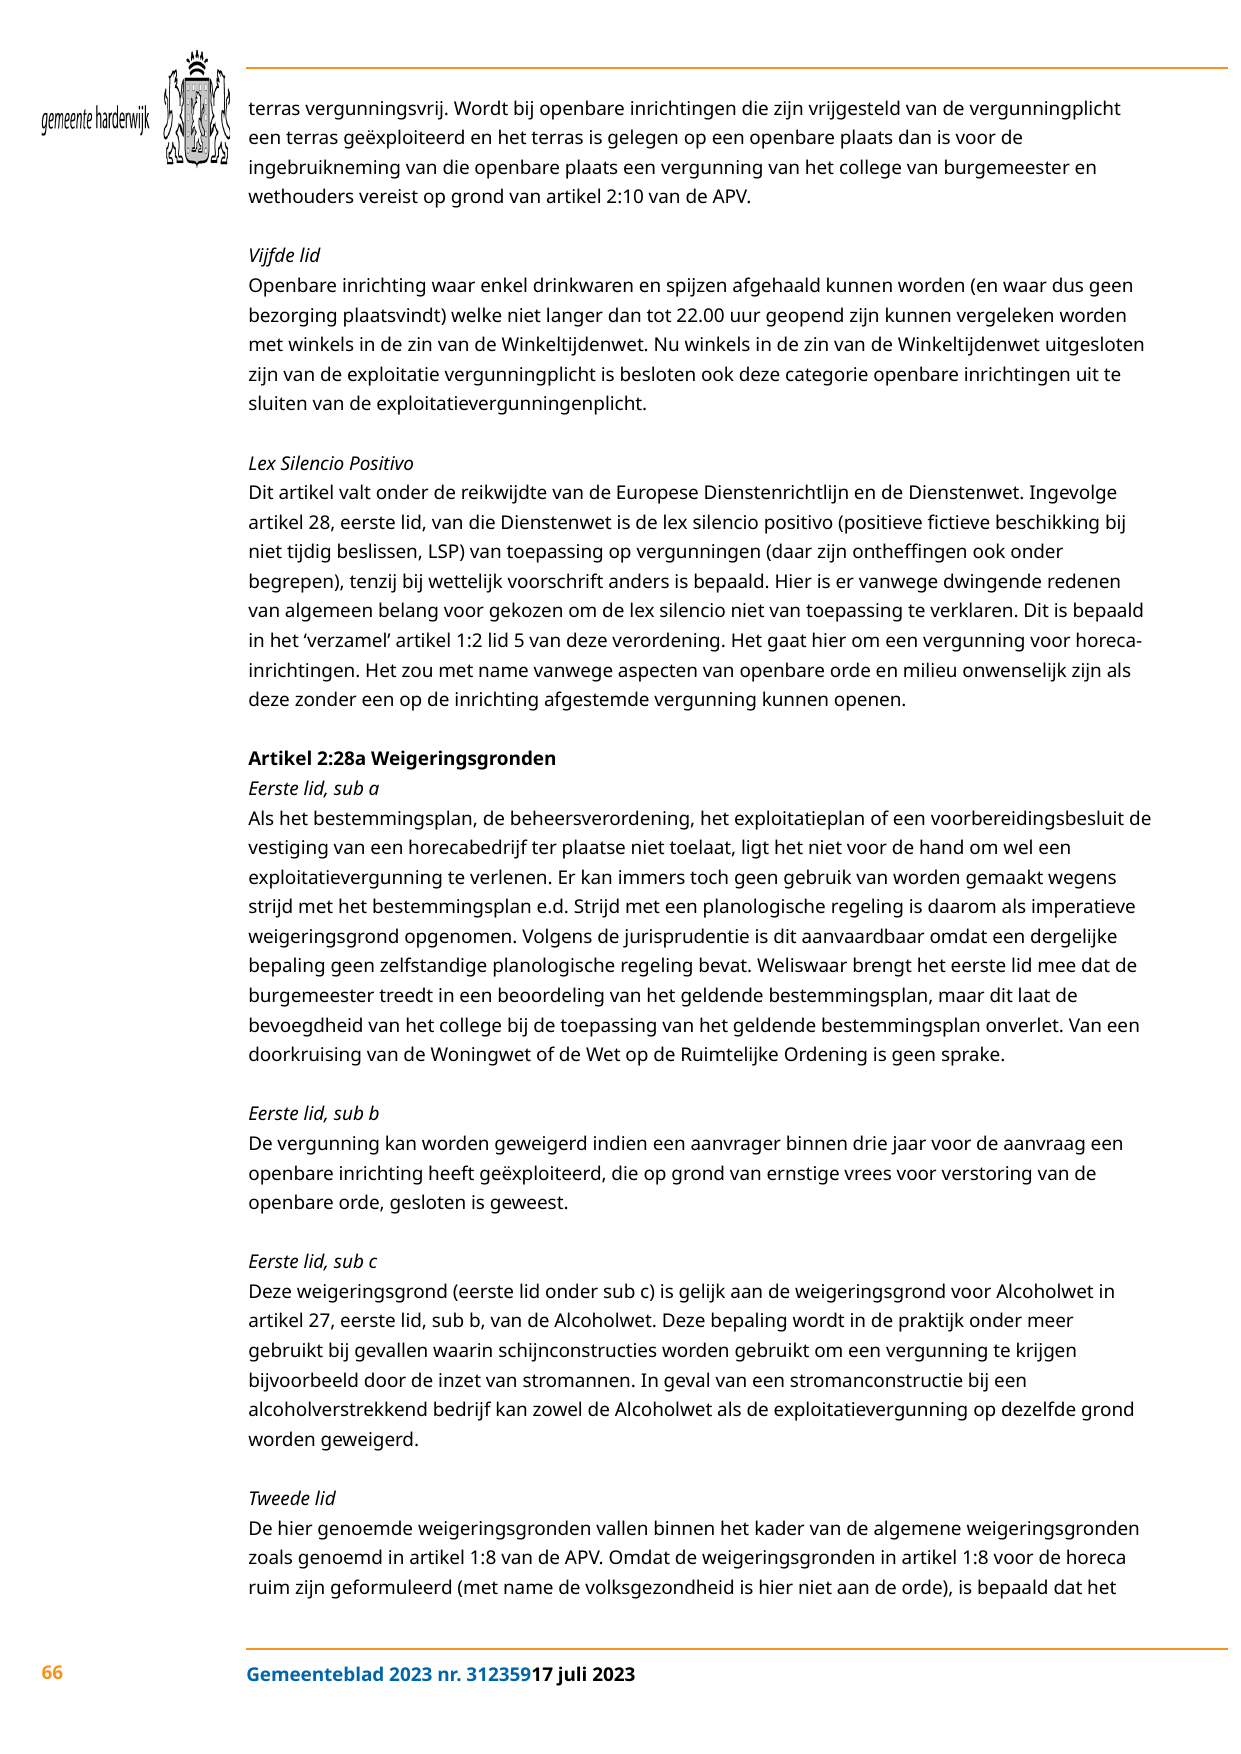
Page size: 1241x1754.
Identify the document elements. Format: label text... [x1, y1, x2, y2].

text terras vergunningsvrij. Wordt bij openbare inrichtingen die zijn vrijgesteld van de vergunningplicht een terras geëxploiteerd en het terras is gelegen op een openbare plaats dan is voor de ingebruikneming van die openbare plaats een vergunning van het college van burgemeester en wethouders vereist op grond van artikel 2:10 van de APV. [248, 95, 1152, 209]
text Tweede lid [248, 1485, 1152, 1511]
text Als het bestemmingsplan, de beheersverordening, het exploitatieplan of een voorbereidingsbesluit de vestiging van een horecabedrijf ter plaatse niet toelaat, ligt het niet voor de hand om wel een exploitatievergunning te verlenen. Er kan immers toch geen gebruik van worden gemaakt wegens strijd met het bestemmingsplan e.d. Strijd met een planologische regeling is daarom als imperatieve weigeringsgrond opgenomen. Volgens de jurisprudentie is dit aanvaardbaar omdat een dergelijke bepaling geen zelfstandige planologische regeling bevat. Weliswaar brengt het eerste lid mee dat de burgemeester treedt in een beoordeling van het geldende bestemmingsplan, maar dit laat de bevoegdheid van het college bij de toepassing van het geldende bestemmingsplan onverlet. Van een doorkruising van de Woningwet of de Wet op de Ruimtelijke Ordening is geen sprake. [248, 805, 1152, 1067]
text Dit artikel valt onder de reikwijdte van de Europese Dienstenrichtlijn en de Dienstenwet. Ingevolge artikel 28, eerste lid, van die Dienstenwet is de lex silencio positivo (positieve fictieve beschikking bij niet tijdig beslissen, LSP) van toepassing op vergunningen (daar zijn ontheffingen ook onder begrepen), tenzij bij wettelijk voorschrift anders is bepaald. Hier is er vanwege dwingende redenen van algemeen belang voor gekozen om de lex silencio niet van toepassing te verklaren. Dit is bepaald in het ‘verzamel’ artikel 1:2 lid 5 van deze verordening. Het gaat hier om een vergunning voor horeca-inrichtingen. Het zou met name vanwege aspecten van openbare orde en milieu onwenselijk zijn als deze zonder een op de inrichting afgestemde vergunning kunnen openen. [248, 479, 1152, 712]
text De hier genoemde weigeringsgronden vallen binnen het kader van de algemene weigeringsgronden zoals genoemd in artikel 1:8 van de APV. Omdat de weigeringsgronden in artikel 1:8 voor de horeca ruim zijn geformuleerd (met name de volksgezondheid is hier niet aan de orde), is bepaald dat het [248, 1515, 1152, 1600]
text De vergunning kan worden geweigerd indien een aanvrager binnen drie jaar voor de aanvraag een openbare inrichting heeft geëxploiteerd, die op grond van ernstige vrees voor verstoring van de openbare orde, gesloten is geweest. [248, 1130, 1152, 1215]
text Artikel 2:28a Weigeringsgronden [248, 746, 1152, 771]
text Vijfde lid [248, 243, 1152, 268]
text Eerste lid, sub b [248, 1101, 1152, 1126]
text Openbare inrichting waar enkel drinkwaren en spijzen afgehaald kunnen worden (en waar dus geen bezorging plaatsvindt) welke niet langer dan tot 22.00 uur geopend zijn kunnen vergeleken worden met winkels in de zin van de Winkeltijdenwet. Nu winkels in de zin van de Winkeltijdenwet uitgesloten zijn van de exploitatie vergunningplicht is besloten ook deze categorie openbare inrichtingen uit te sluiten van de exploitatievergunningenplicht. [248, 272, 1152, 416]
text Eerste lid, sub c [248, 1248, 1152, 1274]
picture [41, 47, 231, 172]
text Eerste lid, sub a [248, 775, 1152, 801]
text Deze weigeringsgrond (eerste lid onder sub c) is gelijk aan de weigeringsgrond voor Alcoholwet in artikel 27, eerste lid, sub b, van de Alcoholwet. Deze bepaling wordt in de praktijk onder meer gebruikt bij gevallen waarin schijnconstructies worden gebruikt om een vergunning te krijgen bijvoorbeeld door de inzet van stromannen. In geval van een stromanconstructie bij een alcoholverstrekkend bedrijf kan zowel de Alcoholwet als de exploitatievergunning op dezelfde grond worden geweigerd. [248, 1278, 1152, 1452]
text Lex Silencio Positivo [248, 450, 1152, 476]
